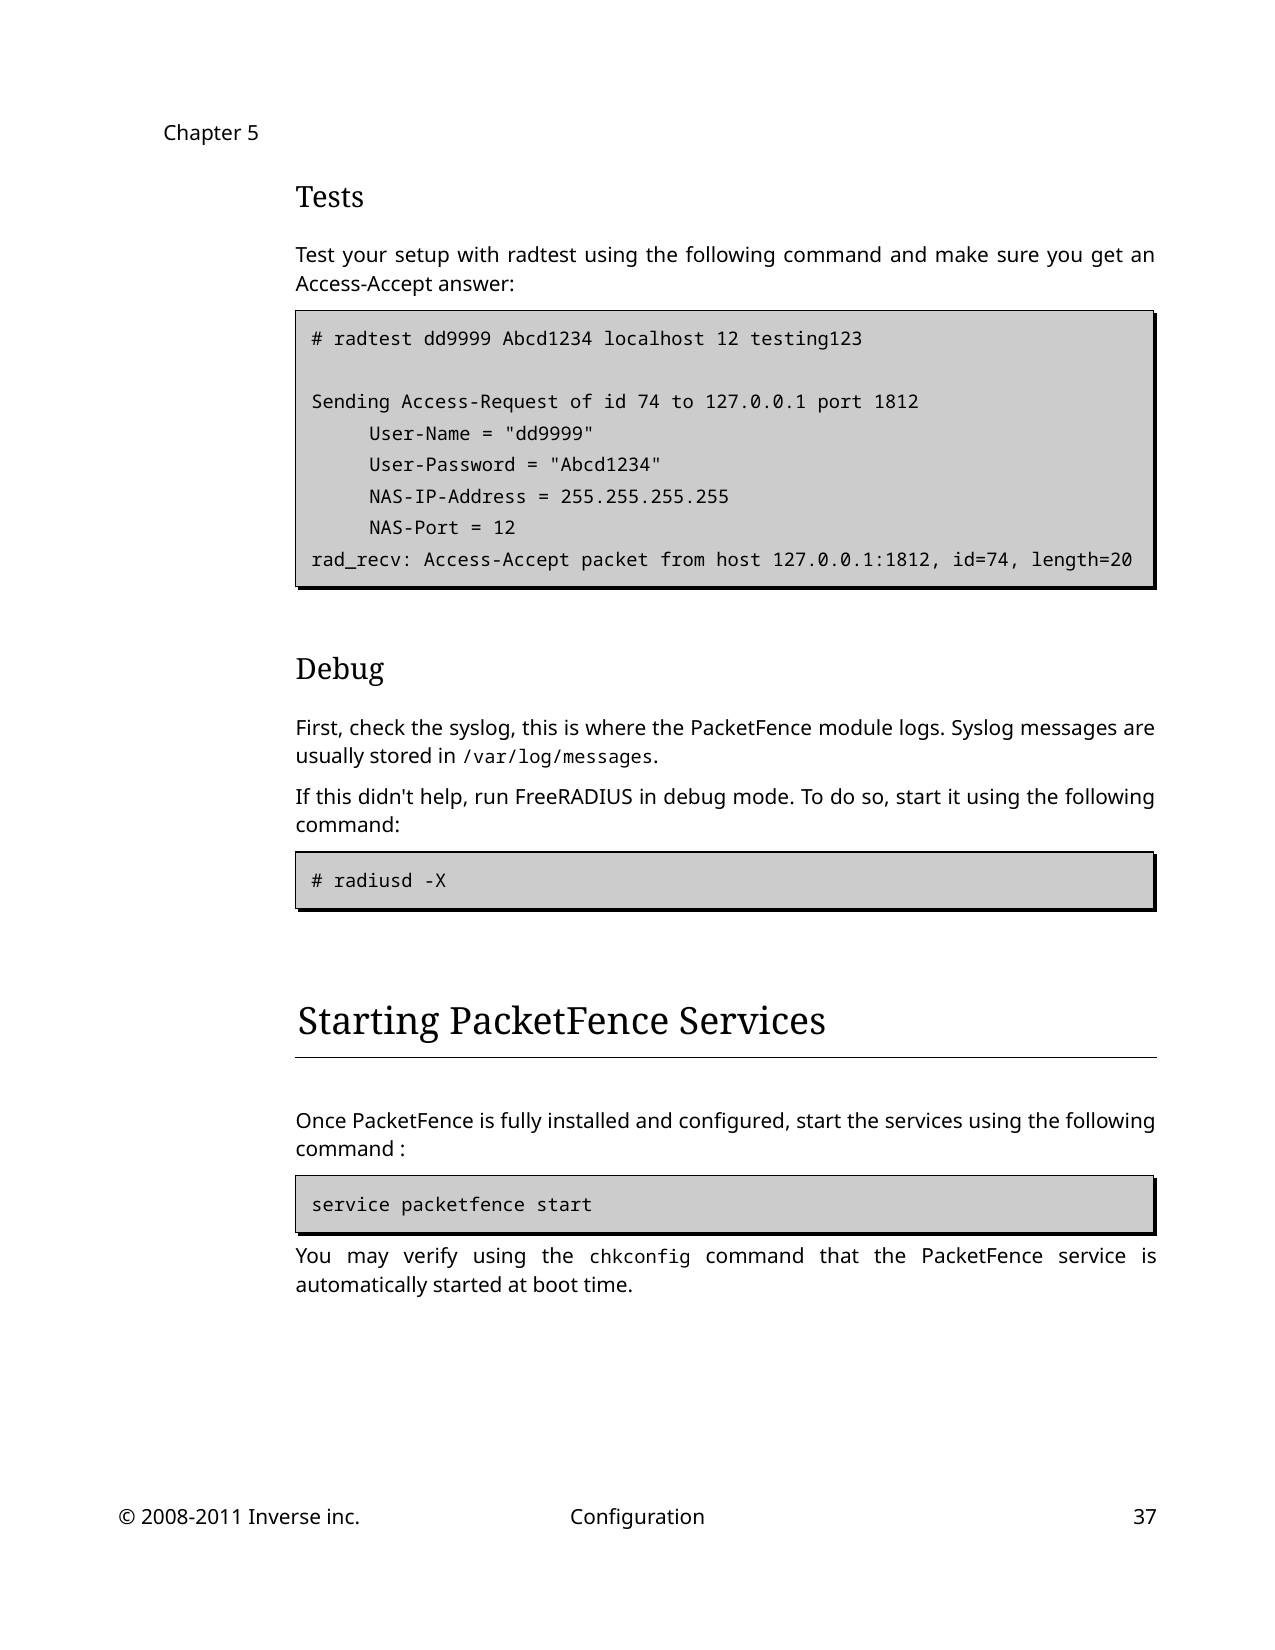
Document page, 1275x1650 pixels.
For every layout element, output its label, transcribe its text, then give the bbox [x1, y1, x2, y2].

text First, check the syslog, this is where the PacketFence module logs. Syslog messages are usually stored in /var/log/messages. [295, 713, 1157, 769]
text # radiusd -X [296, 853, 1153, 908]
subtitle Debug [295, 648, 1157, 688]
text User-Password = "Abcd1234" [296, 436, 1153, 467]
subtitle Starting PacketFence Services [295, 994, 1157, 1057]
text service packetfence start [296, 1176, 1153, 1232]
text Once PacketFence is fully installed and configured, start the services using the following command : [295, 1106, 1157, 1163]
text NAS-Port = 12 [296, 499, 1153, 530]
text You may verify using the chkconfig command that the PacketFence service is automatically started at boot time. [295, 1241, 1157, 1298]
text Test your setup with radtest using the following command and make sure you get an Access-Accept answer: [295, 241, 1157, 297]
text User-Name = "dd9999" [296, 404, 1153, 436]
text NAS-IP-Address = 255.255.255.255 [296, 467, 1153, 499]
text Sending Access-Request of id 74 to 127.0.0.1 port 1812 [296, 373, 1153, 404]
text rad_recv: Access-Accept packet from host 127.0.0.1:1812, id=74, length=20 [296, 530, 1153, 586]
text # radtest dd9999 Abcd1234 localhost 12 testing123 [296, 311, 1153, 341]
subtitle Tests [295, 176, 1157, 216]
text If this didn't help, run FreeRADIUS in debug mode. To do so, start it using the following command: [295, 782, 1157, 839]
